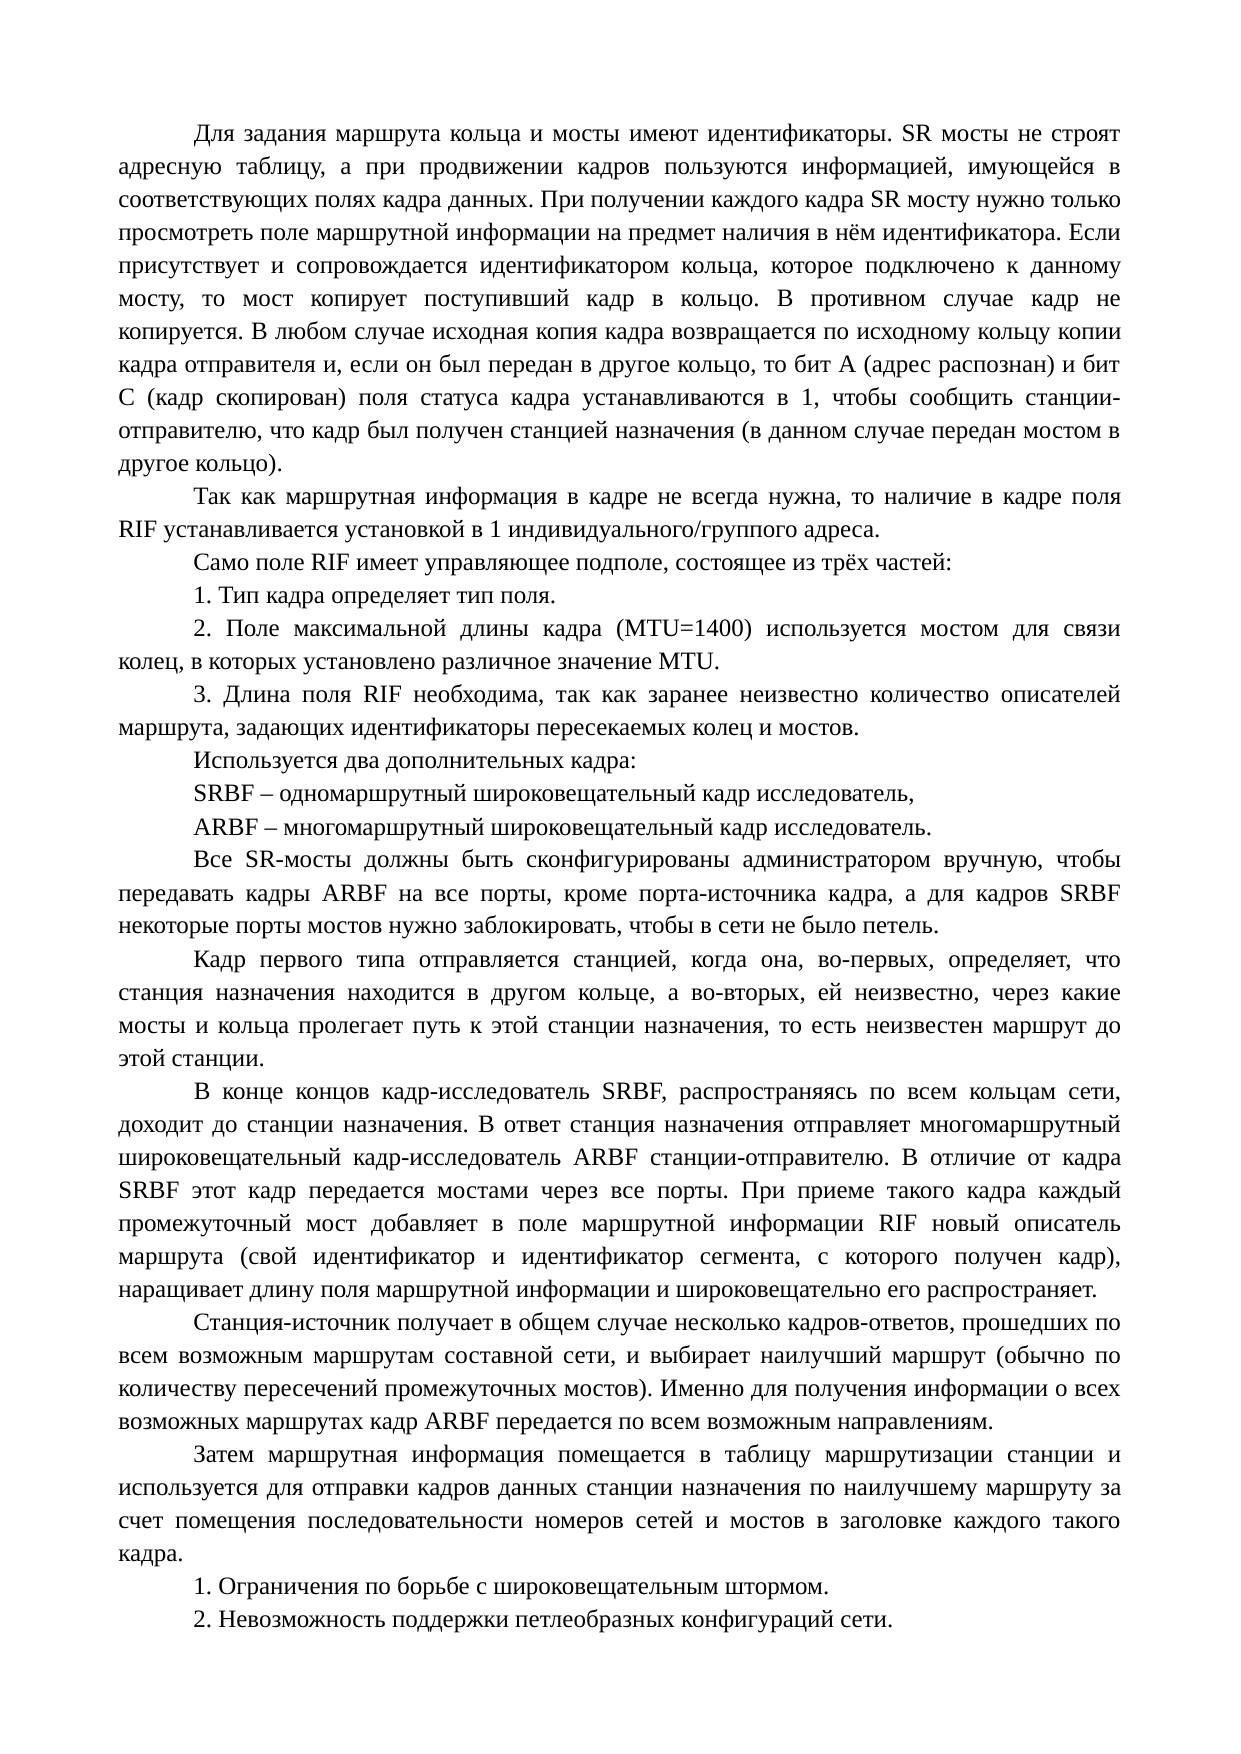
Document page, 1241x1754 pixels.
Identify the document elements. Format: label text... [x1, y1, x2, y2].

text Все SR-мосты должны быть сконфигурированы администратором вручную, чтобы передавать кадры ARBF на все порты, кроме порта-источника кадра, а для кадров SRBF некоторые порты мостов нужно заблокировать, чтобы в сети не было петель. [118, 844, 1122, 939]
text Так как маршрутная информация в кадре не всегда нужна, то наличие в кадре поля RIF устанавливается установкой в 1 индивидуального/группого адреса. [118, 481, 1122, 543]
text SRBF – одномаршрутный широковещательный кадр исследователь, [118, 778, 1122, 807]
text В конце концов кадр-исследователь SRBF, распространяясь по всем кольцам сети, доходит до станции назначения. В ответ станция назначения отправляет многомаршрутный широковещательный кадр-исследователь ARBF станции-отправителю. В отличие от кадра SRBF этот кадр передается мостами через все порты. При приеме такого кадра каждый промежуточный мост добавляет в поле маршрутной информации RIF новый описатель маршрута (свой идентификатор и идентификатор сегмента, с которого получен кадр), наращивает длину поля маршрутной информации и широковещательно его распространяет. [118, 1076, 1122, 1303]
text Затем маршрутная информация помещается в таблицу маршрутизации станции и используется для отправки кадров данных станции назначения по наилучшему маршруту за счет помещения последовательности номеров сетей и мостов в заголовке каждого такого кадра. [118, 1439, 1122, 1567]
text 3. Длина поля RIF необходима, так как заранее неизвестно количество описателей маршрута, задающих идентификаторы пересекаемых колец и мостов. [118, 679, 1122, 741]
text 2. Невозможность поддержки петлеобразных конфигураций сети. [118, 1604, 1122, 1633]
text Кадр первого типа отправляется станцией, когда она, во-первых, определяет, что станция назначения находится в другом кольце, а во-вторых, ей неизвестно, через какие мосты и кольца пролегает путь к этой станции назначения, то есть неизвестен маршрут до этой станции. [118, 944, 1122, 1071]
text Для задания маршрута кольца и мосты имеют идентификаторы. SR мосты не строят адресную таблицу, а при продвижении кадров пользуются информацией, имующейся в соответствующих полях кадра данных. При получении каждого кадра SR мосту нужно только просмотреть поле маршрутной информации на предмет наличия в нём идентификатора. Если присутствует и сопровождается идентификатором кольца, которое подключено к данному мосту, то мост копирует поступивший кадр в кольцо. В противном случае кадр не копируется. В любом случае исходная копия кадра возвращается по исходному кольцу копии кадра отправителя и, если он был передан в другое кольцо, то бит А (адрес распознан) и бит С (кадр скопирован) поля статуса кадра устанавливаются в 1, чтобы сообщить станции-отправителю, что кадр был получен станцией назначения (в данном случае передан мостом в другое кольцо). [118, 118, 1122, 477]
text 1. Ограничения по борьбе с широковещательным штормом. [118, 1571, 1122, 1600]
text Используется два дополнительных кадра: [118, 746, 1122, 774]
text 1. Тип кадра определяет тип поля. [118, 580, 1122, 609]
text Станция-источник получает в общем случае несколько кадров-ответов, прошедших по всем возможным маршрутам составной сети, и выбирает наилучший маршрут (обычно по количеству пересечений промежуточных мостов). Именно для получения информации о всех возможных маршрутах кадр ARBF передается по всем возможным направлениям. [118, 1307, 1122, 1435]
text 2. Поле максимальной длины кадра (MTU=1400) используется мостом для связи колец, в которых установлено различное значение MTU. [118, 613, 1122, 675]
text Само поле RIF имеет управляющее подполе, состоящее из трёх частей: [118, 547, 1122, 576]
text ARBF – многомаршрутный широковещательный кадр исследователь. [118, 812, 1122, 840]
